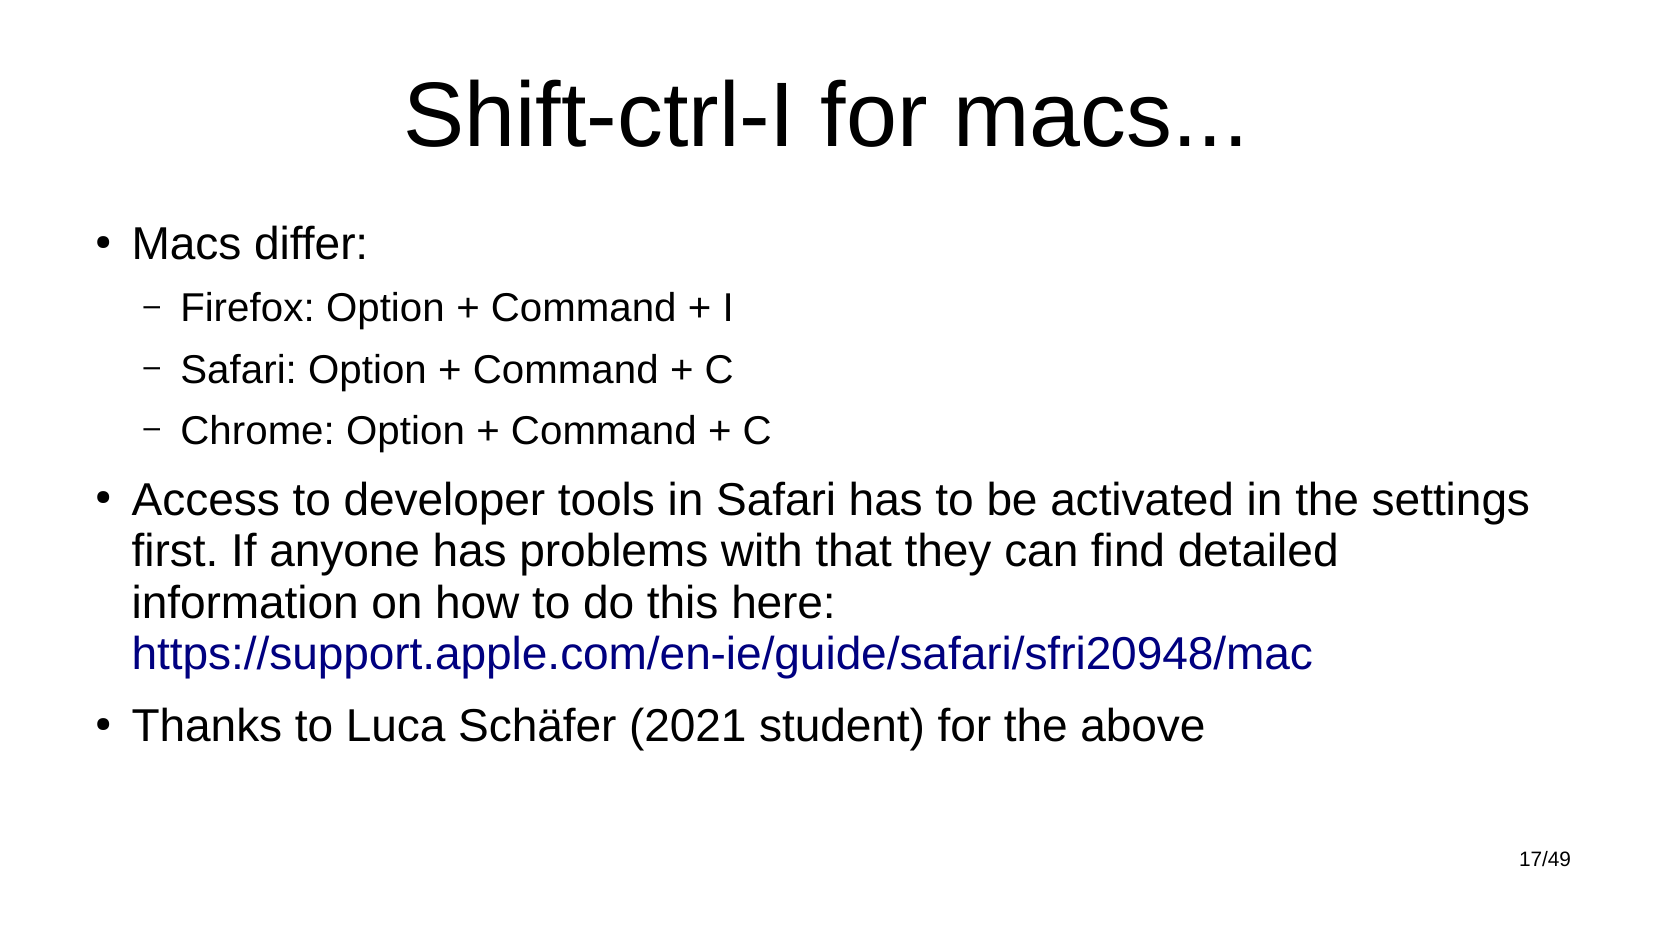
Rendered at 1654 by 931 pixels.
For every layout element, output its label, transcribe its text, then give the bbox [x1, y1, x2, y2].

title Shift-ctrl-I for macs... [82, 37, 1571, 193]
list Macs differ: Firefox: Option + Command + I Safari: Option + Command + C Chrome: Option + Command + C Access to developer tools in Safari has to be activated in the settings first. If anyone has problems with that they can find detailed information on how to do this here: https://support.apple.com/en-ie/guide/safari/sfri20948/mac Thanks to Luca Schäfer (2021 student) for the above [82, 217, 1571, 758]
